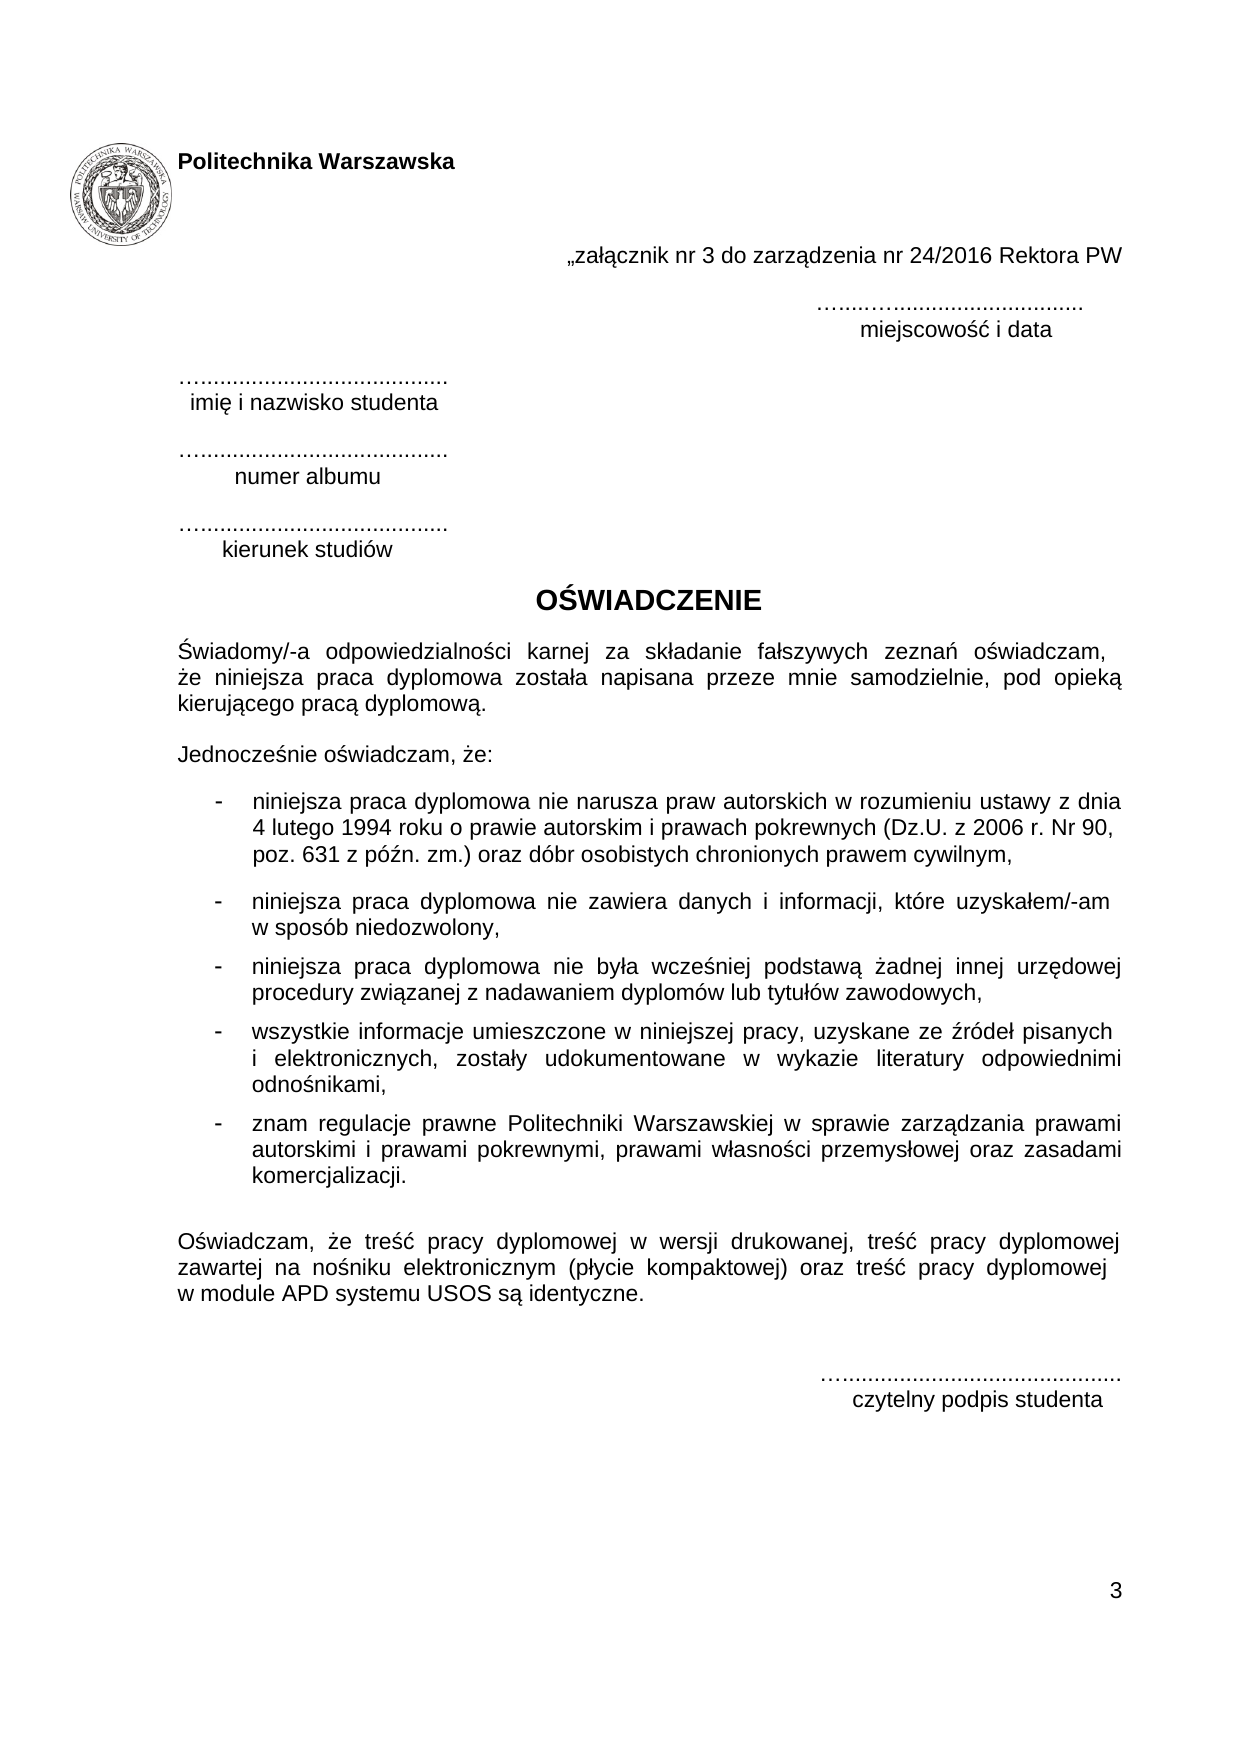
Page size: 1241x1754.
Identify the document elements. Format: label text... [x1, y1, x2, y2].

list wszystkie informacje umieszczone w niniejszej pracy, uzyskane ze źródeł pisanych i elektronicznych, zostały udokumentowane w wykazie literatury odpowiednimi odnośnikami, [214, 1018, 1122, 1097]
list niniejsza praca dyplomowa nie zawiera danych i informacji, które uzyskałem/-am w sposób niedozwolony, [214, 888, 1122, 941]
picture [70, 143, 172, 246]
text OŚWIADCZENIE [177, 583, 1120, 617]
text …....................................... imię i nazwisko studenta [177, 363, 1120, 415]
text …............................................ czytelny podpis studenta [177, 1359, 1122, 1412]
text Politechnika Warszawska [177, 148, 1122, 174]
list znam regulacje prawne Politechniki Warszawskiej w sprawie zarządzania prawami autorskimi i prawami pokrewnymi, prawami własności przemysłowej oraz zasadami komercjalizacji. [214, 1110, 1122, 1189]
text Świadomy/-a odpowiedzialności karnej za składanie fałszywych zeznań oświadczam, że niniejsza praca dyplomowa została napisana przeze mnie samodzielnie, pod opieką kierującego pracą dyplomową. [177, 638, 1122, 717]
text …....................................... numer albumu [177, 436, 1120, 489]
text Oświadczam, że treść pracy dyplomowej w wersji drukowanej, treść pracy dyplomowej zawartej na nośniku elektronicznym (płycie kompaktowej) oraz treść pracy dyplomowej w module APD systemu USOS są identyczne. [177, 1228, 1120, 1307]
list niniejsza praca dyplomowa nie narusza praw autorskich w rozumieniu ustawy z dnia 4 lutego 1994 roku o prawie autorskim i prawach pokrewnych (Dz.U. z 2006 r. Nr 90, poz. 631 z późn. zm.) oraz dóbr osobistych chronionych prawem cywilnym, [215, 788, 1122, 867]
text …....................................... kierunek studiów [177, 510, 1120, 562]
text „załącznik nr 3 do zarządzenia nr 24/2016 Rektora PW [177, 242, 1122, 268]
list niniejsza praca dyplomowa nie była wcześniej podstawą żadnej innej urzędowej procedury związanej z nadawaniem dyplomów lub tytułów zawodowych, [214, 953, 1122, 1006]
text ….....….............................. miejscowość i data [177, 289, 1084, 342]
text Jednocześnie oświadczam, że: [177, 741, 1122, 767]
